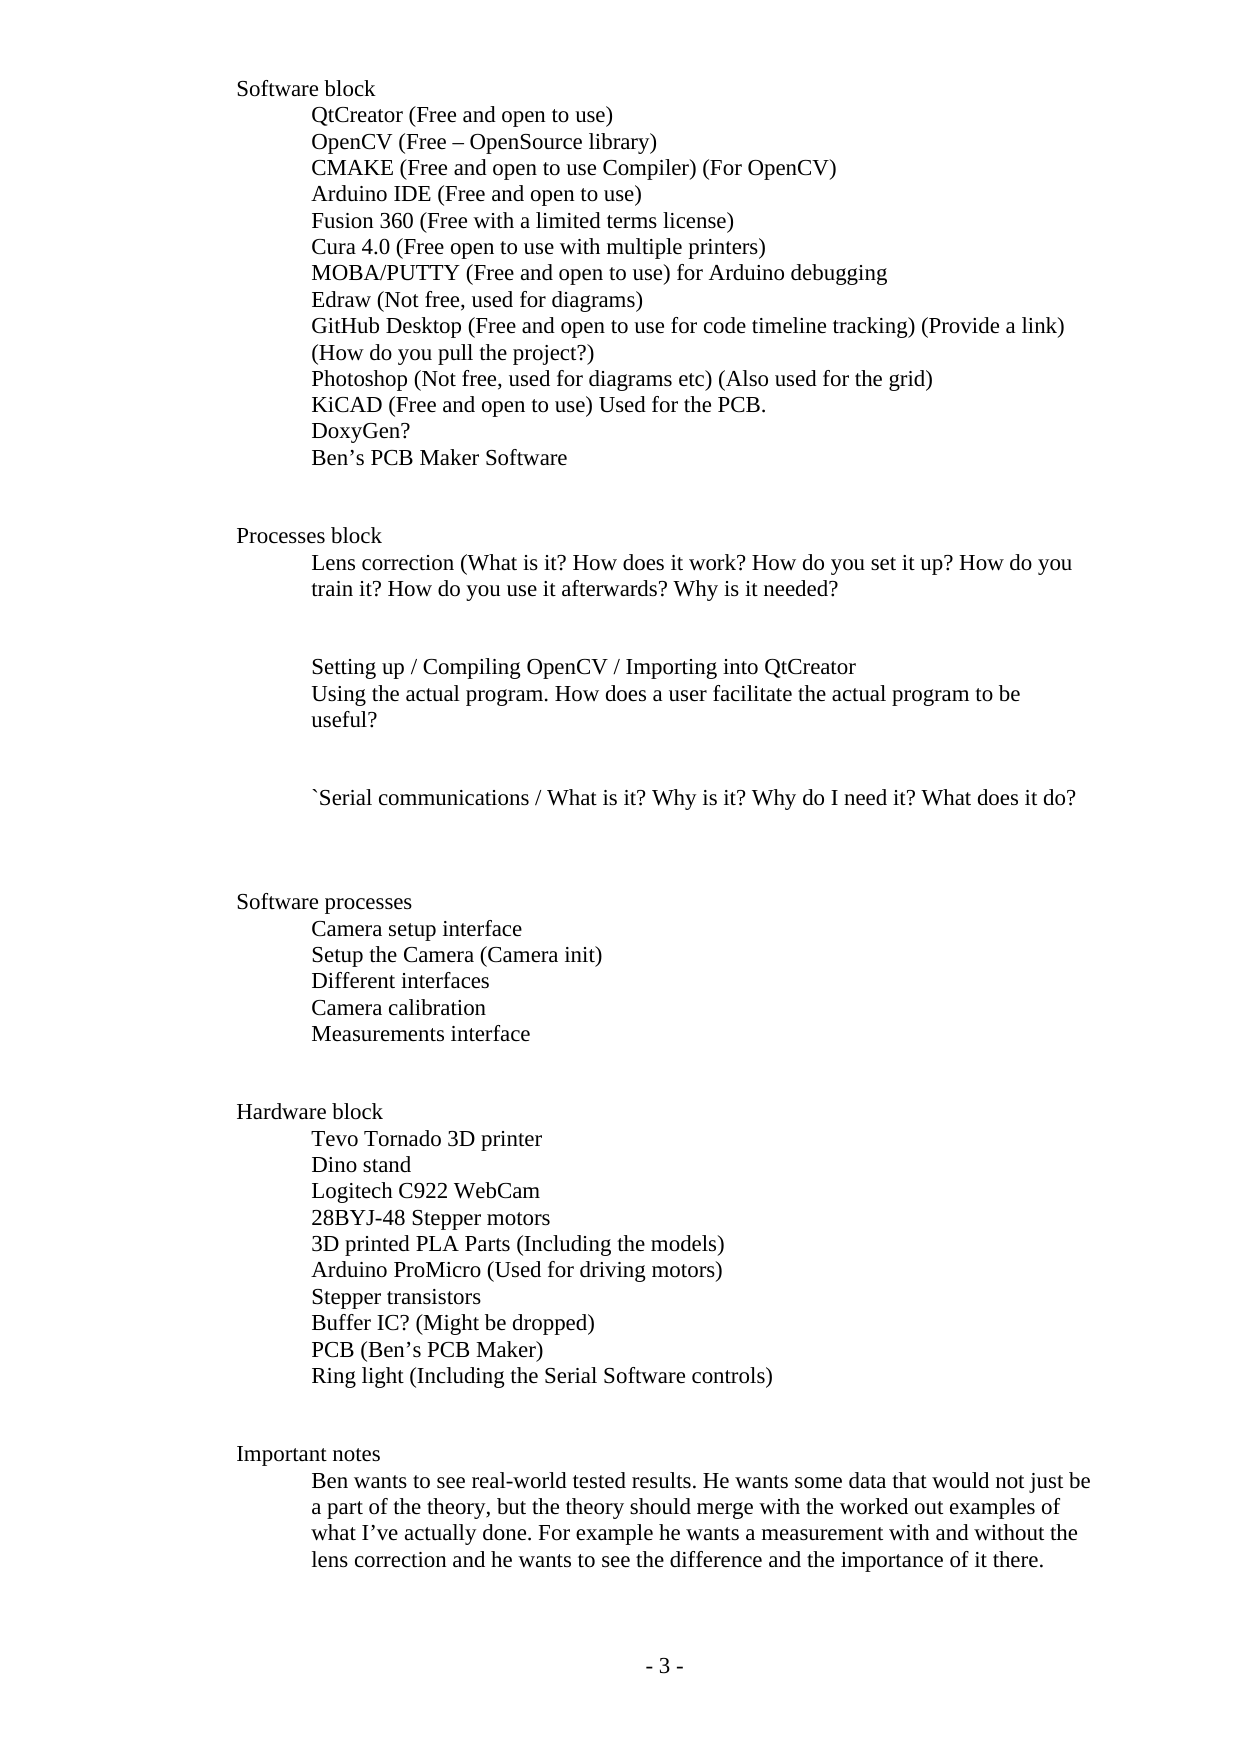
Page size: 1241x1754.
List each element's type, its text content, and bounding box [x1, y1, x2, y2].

text Setting up / Compiling OpenCV / Importing into QtCreator [236, 653, 1092, 680]
text Ben wants to see real-world tested results. He wants some data that would not just be a part of the theory, but the theory should merge with the worked out examples of what I’ve actually done. For example he wants a measurement with and without the lens correction and he wants to see the difference and the importance of it there. [236, 1467, 1092, 1572]
text CMAKE (Free and open to use Compiler) (For OpenCV) [236, 154, 1092, 180]
text Camera setup interface [236, 915, 1092, 941]
text Camera calibration [236, 994, 1092, 1020]
text MOBA/PUTTY (Free and open to use) for Arduino debugging [236, 259, 1092, 286]
text Photoshop (Not free, used for diagrams etc) (Also used for the grid) [236, 365, 1092, 391]
text 28BYJ-48 Stepper motors [236, 1204, 1092, 1230]
text Dino stand [236, 1151, 1092, 1177]
text Edraw (Not free, used for diagrams) [236, 286, 1092, 312]
text Arduino ProMicro (Used for driving motors) [236, 1257, 1092, 1283]
text Processes block [236, 522, 1092, 549]
text Ben’s PCB Maker Software [236, 444, 1092, 470]
text 3D printed PLA Parts (Including the models) [236, 1230, 1092, 1257]
text Hardware block [236, 1098, 1092, 1125]
text Important notes [236, 1440, 1092, 1467]
text KiCAD (Free and open to use) Used for the PCB. [236, 391, 1092, 418]
text Ring light (Including the Serial Software controls) [236, 1362, 1092, 1388]
text Software processes [236, 888, 1092, 915]
text QtCreator (Free and open to use) [236, 101, 1092, 128]
text Stepper transistors [236, 1283, 1092, 1309]
text Tevo Tornado 3D printer [236, 1125, 1092, 1151]
text GitHub Desktop (Free and open to use for code timeline tracking) (Provide a link) (How do you pull the project?) [236, 312, 1092, 365]
text Using the actual program. How does a user facilitate the actual program to be useful? [236, 680, 1092, 732]
text Logitech C922 WebCam [236, 1177, 1092, 1204]
text Software block [236, 75, 1092, 101]
text Arduino IDE (Free and open to use) [236, 180, 1092, 207]
text Setup the Camera (Camera init) [236, 941, 1092, 967]
text Cura 4.0 (Free open to use with multiple printers) [236, 233, 1092, 259]
text PCB (Ben’s PCB Maker) [236, 1336, 1092, 1362]
text DoxyGen? [236, 418, 1092, 444]
text Buffer IC? (Might be dropped) [236, 1309, 1092, 1336]
text Measurements interface [236, 1020, 1092, 1046]
text Fusion 360 (Free with a limited terms license) [236, 207, 1092, 233]
text OpenCV (Free – OpenSource library) [236, 128, 1092, 154]
text Different interfaces [236, 967, 1092, 994]
text `Serial communications / What is it? Why is it? Why do I need it? What does it do? [236, 784, 1092, 811]
text Lens correction (What is it? How does it work? How do you set it up? How do you train it? How do you use it afterwards? Why is it needed? [236, 549, 1092, 601]
